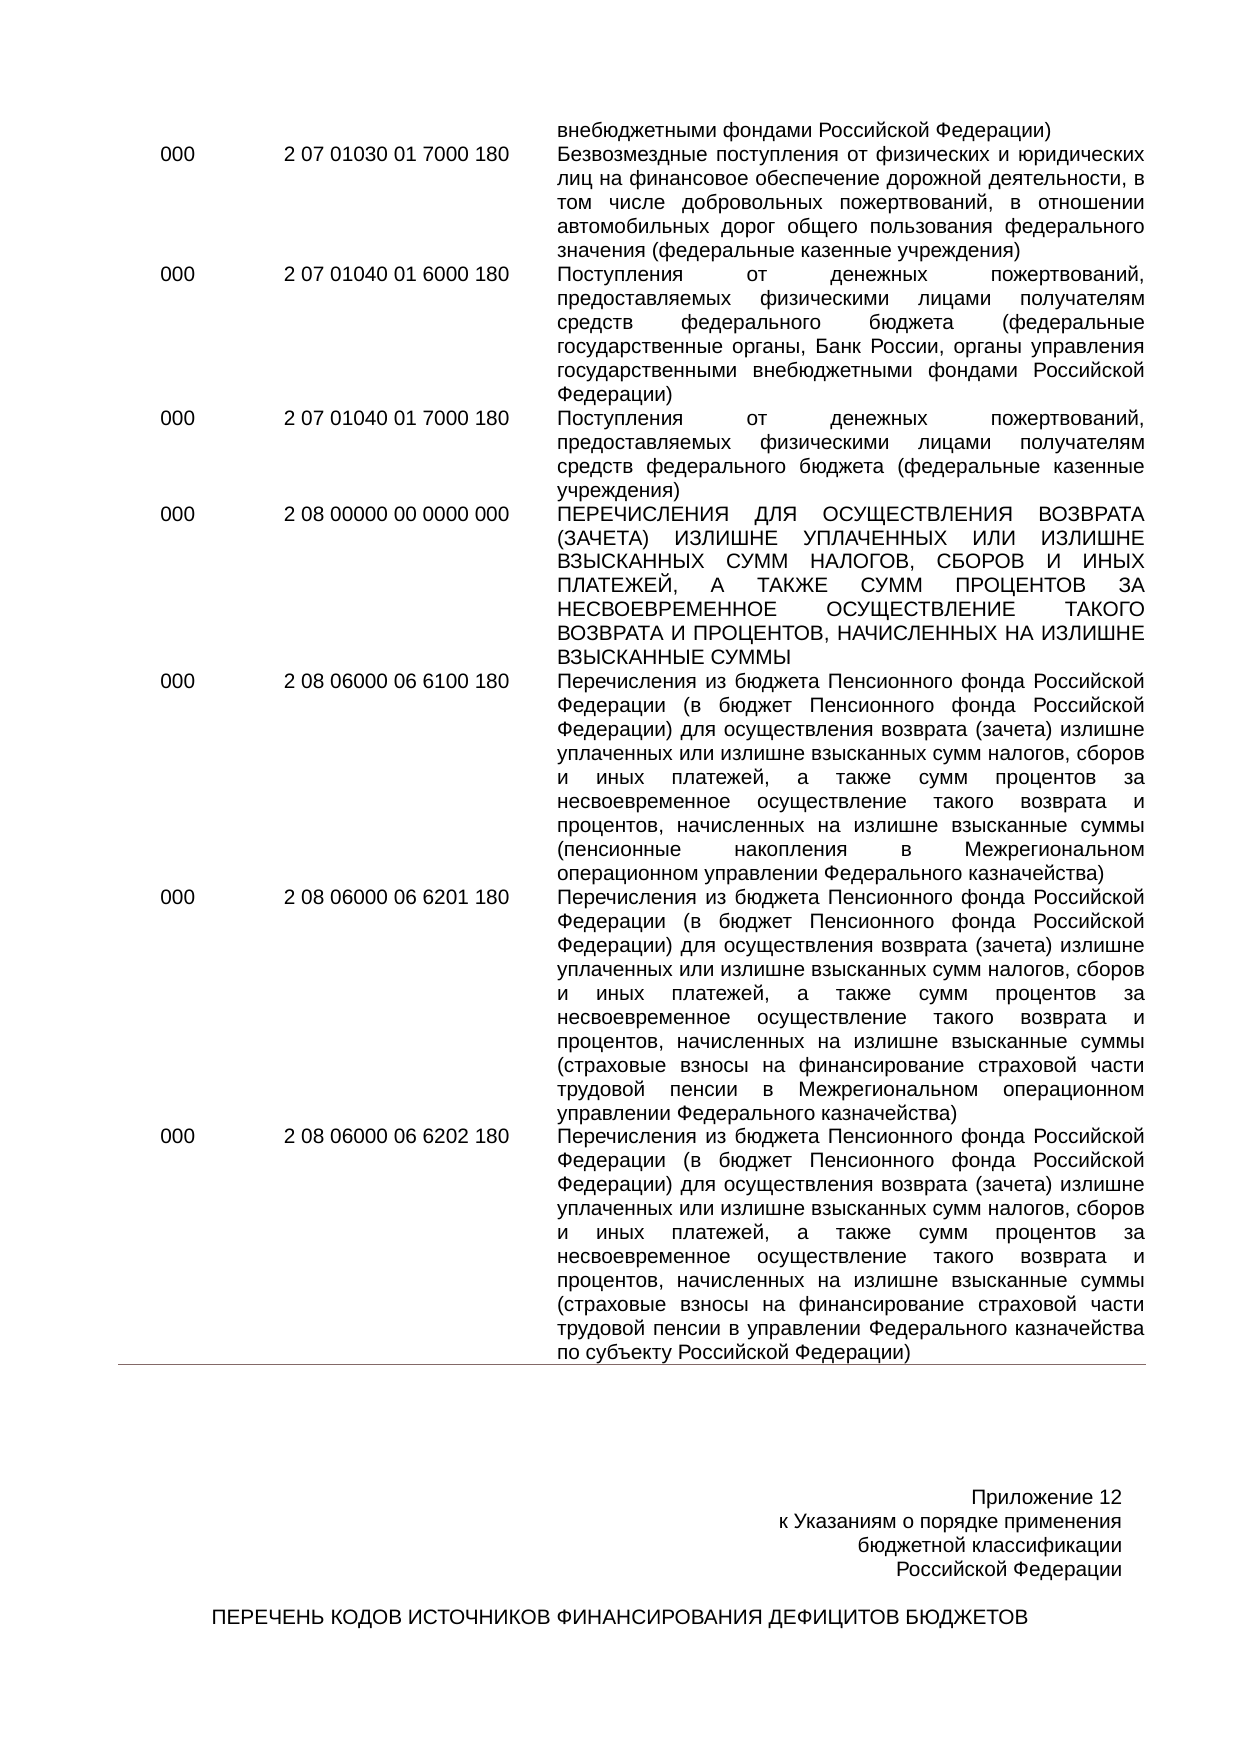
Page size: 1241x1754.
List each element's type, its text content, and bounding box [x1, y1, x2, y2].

table_cell 000 [118, 262, 237, 406]
table_cell 2 08 06000 06 6100 180 [237, 669, 556, 885]
table_cell 2 08 00000 00 0000 000 [237, 501, 556, 669]
table_cell 000 [118, 885, 237, 1124]
table_cell 2 07 01040 01 7000 180 [237, 406, 556, 501]
table_cell Перечисления из бюджета Пенсионного фонда Российской Федерации (в бюджет Пенсионного фонда Российской Федерации) для осуществления возврата (зачета) излишне уплаченных или излишне взысканных сумм налогов, сборов и иных платежей, а также сумм процентов за несвоевременное осуществление такого возврата и процентов, начисленных на излишне взысканные суммы (страховые взносы на финансирование страховой части трудовой пенсии в Межрегиональном операционном управлении Федерального казначейства) [556, 885, 1146, 1124]
table_cell 2 08 06000 06 6202 180 [237, 1124, 556, 1364]
text к Указаниям о порядке применения [118, 1509, 1122, 1533]
table_cell 2 07 01040 01 6000 180 [237, 262, 556, 406]
table_cell [118, 118, 237, 142]
table_cell 000 [118, 142, 237, 262]
table_cell Перечисления из бюджета Пенсионного фонда Российской Федерации (в бюджет Пенсионного фонда Российской Федерации) для осуществления возврата (зачета) излишне уплаченных или излишне взысканных сумм налогов, сборов и иных платежей, а также сумм процентов за несвоевременное осуществление такого возврата и процентов, начисленных на излишне взысканные суммы (страховые взносы на финансирование страховой части трудовой пенсии в управлении Федерального казначейства по субъекту Российской Федерации) [556, 1124, 1146, 1364]
table_cell Поступления от денежных пожертвований, предоставляемых физическими лицами получателям средств федерального бюджета (федеральные государственные органы, Банк России, органы управления государственными внебюджетными фондами Российской Федерации) [556, 262, 1146, 406]
table_cell 000 [118, 669, 237, 885]
text бюджетной классификации [118, 1533, 1122, 1557]
table_cell 000 [118, 1124, 237, 1364]
table_cell 000 [118, 501, 237, 669]
table_cell 2 08 06000 06 6201 180 [237, 885, 556, 1124]
table_cell Поступления от денежных пожертвований, предоставляемых физическими лицами получателям средств федерального бюджета (федеральные казенные учреждения) [556, 406, 1146, 501]
table_cell внебюджетными фондами Российской Федерации) [556, 118, 1146, 142]
text Российской Федерации [118, 1557, 1122, 1581]
table_cell 000 [118, 406, 237, 501]
table_cell Безвозмездные поступления от физических и юридических лиц на финансовое обеспечение дорожной деятельности, в том числе добровольных пожертвований, в отношении автомобильных дорог общего пользования федерального значения (федеральные казенные учреждения) [556, 142, 1146, 262]
table_cell Перечисления из бюджета Пенсионного фонда Российской Федерации (в бюджет Пенсионного фонда Российской Федерации) для осуществления возврата (зачета) излишне уплаченных или излишне взысканных сумм налогов, сборов и иных платежей, а также сумм процентов за несвоевременное осуществление такого возврата и процентов, начисленных на излишне взысканные суммы (пенсионные накопления в Межрегиональном операционном управлении Федерального казначейства) [556, 669, 1146, 885]
text Приложение 12 [118, 1485, 1122, 1509]
table_cell 2 07 01030 01 7000 180 [237, 142, 556, 262]
text ПЕРЕЧЕНЬ КОДОВ ИСТОЧНИКОВ ФИНАНСИРОВАНИЯ ДЕФИЦИТОВ БЮДЖЕТОВ [118, 1604, 1122, 1628]
table_cell [237, 118, 556, 142]
table_cell ПЕРЕЧИСЛЕНИЯ ДЛЯ ОСУЩЕСТВЛЕНИЯ ВОЗВРАТА (ЗАЧЕТА) ИЗЛИШНЕ УПЛАЧЕННЫХ ИЛИ ИЗЛИШНЕ ВЗЫСКАННЫХ СУММ НАЛОГОВ, СБОРОВ И ИНЫХ ПЛАТЕЖЕЙ, А ТАКЖЕ СУММ ПРОЦЕНТОВ ЗА НЕСВОЕВРЕМЕННОЕ ОСУЩЕСТВЛЕНИЕ ТАКОГО ВОЗВРАТА И ПРОЦЕНТОВ, НАЧИСЛЕННЫХ НА ИЗЛИШНЕ ВЗЫСКАННЫЕ СУММЫ [556, 501, 1146, 669]
